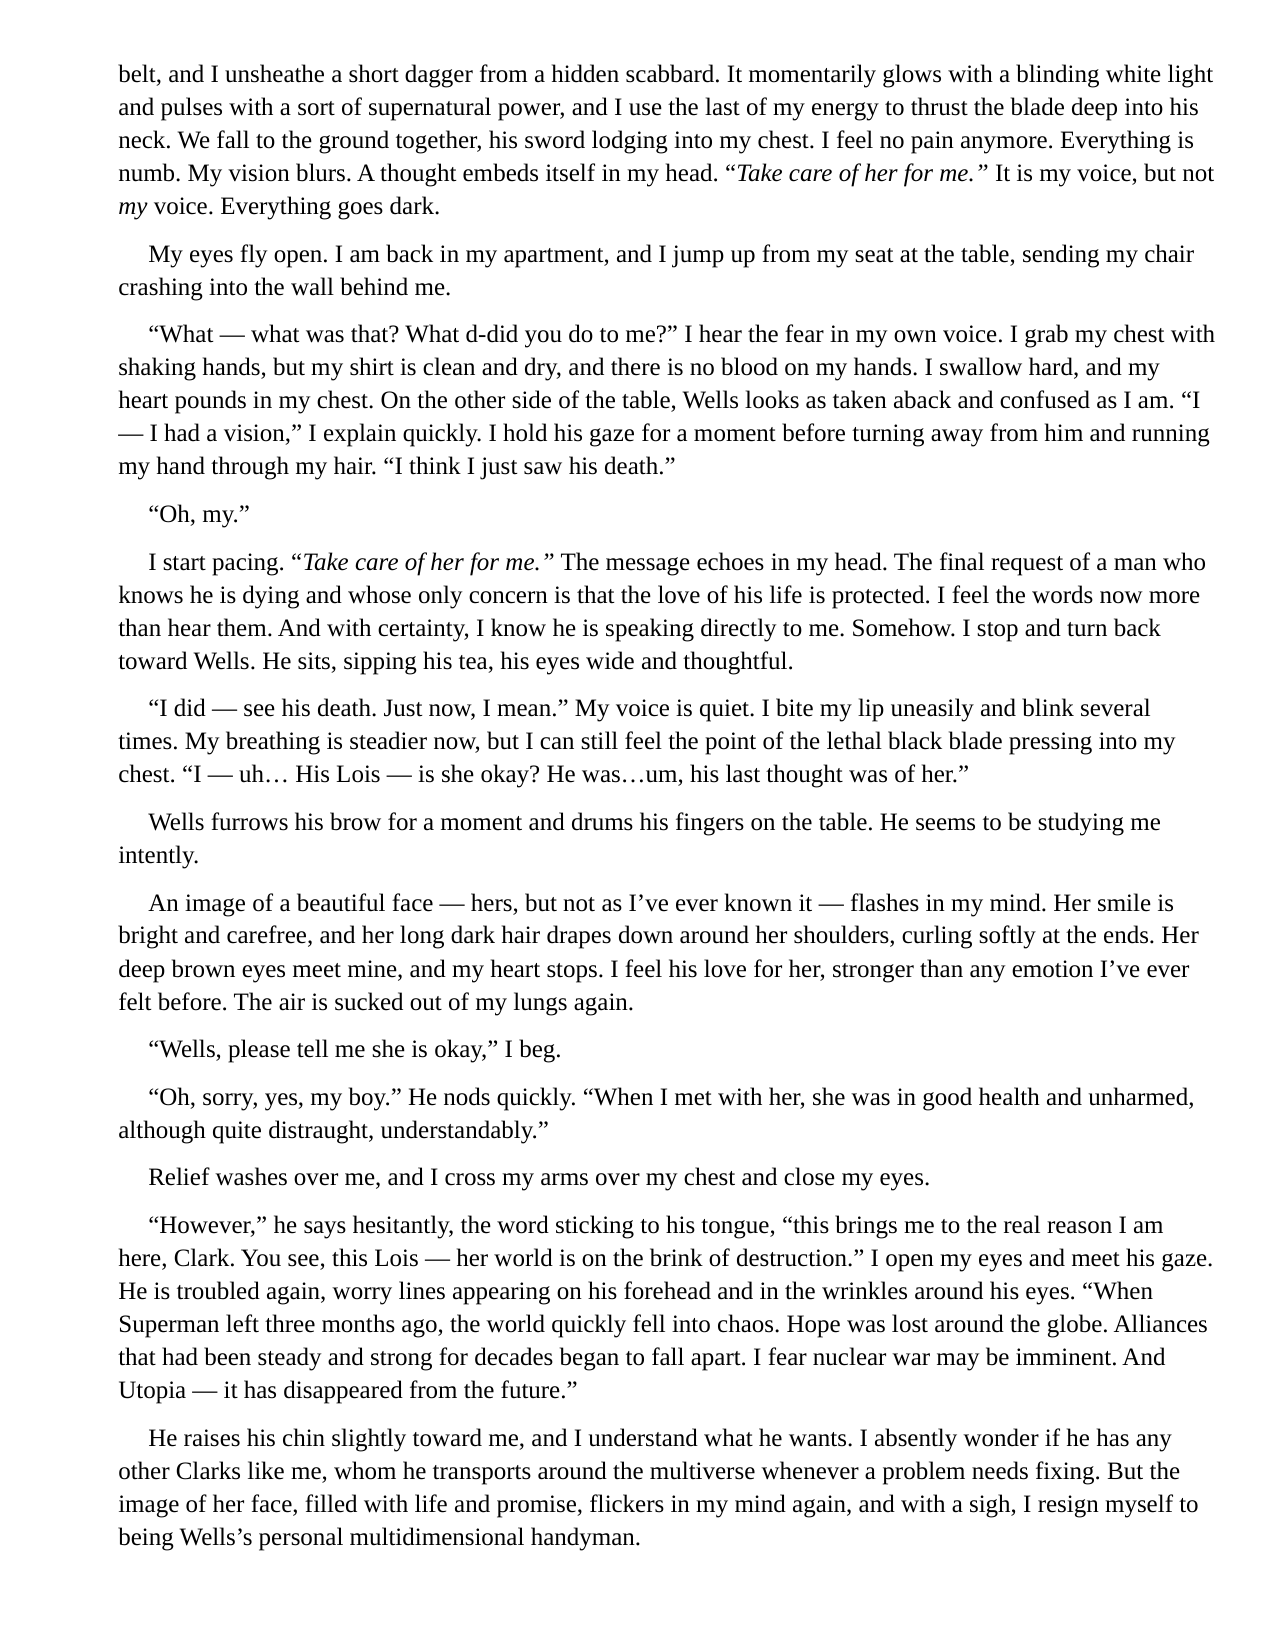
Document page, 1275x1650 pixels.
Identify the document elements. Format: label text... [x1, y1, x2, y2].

text “I did — see his death. Just now, I mean.” My voice is quiet. I bite my lip uneasily and blink several times. My breathing is steadier now, but I can still feel the point of the lethal black blade pressing into my chest. “I — uh… His Lois — is she okay? He was…um, his last thought was of her.” [118, 693, 1216, 788]
text An image of a beautiful face — hers, but not as I’ve ever known it — flashes in my mind. Her smile is bright and carefree, and her long dark hair drapes down around her shoulders, curling softly at the ends. Her deep brown eyes meet mine, and my heart stops. I feel his love for her, stronger than any emotion I’ve ever felt before. The air is sucked out of my lungs again. [118, 888, 1216, 1015]
text Wells furrows his brow for a moment and drums his fingers on the table. He seems to be studying me intently. [118, 807, 1216, 869]
text “What — what was that? What d-did you do to me?” I hear the fear in my own voice. I grab my chest with shaking hands, but my shirt is clean and dry, and there is no blood on my hands. I swallow hard, and my heart pounds in my chest. On the other side of the table, Wells looks as taken aback and confused as I am. “I — I had a vision,” I explain quickly. I hold his gaze for a moment before turning away from him and running my hand through my hair. “I think I just saw his death.” [118, 319, 1216, 480]
text “However,” he says hesitantly, the word sticking to his tongue, “this brings me to the real reason I am here, Clark. You see, this Lois — her world is on the brink of destruction.” I open my eyes and meet his gaze. He is troubled again, worry lines appearing on his forehead and in the wrinkles around his eyes. “When Superman left three months ago, the world quickly fell into chaos. Hope was lost around the globe. Alliances that had been steady and strong for decades began to fall apart. I fear nuclear war may be imminent. And Utopia — it has disappeared from the future.” [118, 1210, 1216, 1404]
text belt, and I unsheathe a short dagger from a hidden scabbard. It momentarily glows with a blinding white light and pulses with a sort of supernatural power, and I use the last of my energy to thrust the blade deep into his neck. We fall to the ground together, his sword lodging into my chest. I feel no pain anymore. Everything is numb. My vision blurs. A thought embeds itself in my head. “Take care of her for me.” It is my voice, but not my voice. Everything goes dark. [118, 59, 1216, 220]
text Relief washes over me, and I cross my arms over my chest and close my eyes. [118, 1162, 1216, 1191]
text He raises his chin slightly toward me, and I understand what he wants. I absently wonder if he has any other Clarks like me, whom he transports around the multiverse whenever a problem needs fixing. But the image of her face, filled with life and promise, flickers in my mind again, and with a sigh, I resign myself to being Wells’s personal multidimensional handyman. [118, 1423, 1216, 1551]
text My eyes fly open. I am back in my apartment, and I jump up from my seat at the table, sending my chair crashing into the wall behind me. [118, 239, 1216, 301]
text I start pacing. “Take care of her for me.” The message echoes in my head. The final request of a man who knows he is dying and whose only concern is that the love of his life is protected. I feel the words now more than hear them. And with certainty, I know he is speaking directly to me. Somehow. I stop and turn back toward Wells. He sits, sipping his tea, his eyes wide and thoughtful. [118, 547, 1216, 674]
text “Oh, my.” [118, 499, 1216, 528]
text “Oh, sorry, yes, my boy.” He nods quickly. “When I met with her, she was in good health and unharmed, although quite distraught, understandably.” [118, 1082, 1216, 1144]
text “Wells, please tell me she is okay,” I beg. [118, 1034, 1216, 1063]
